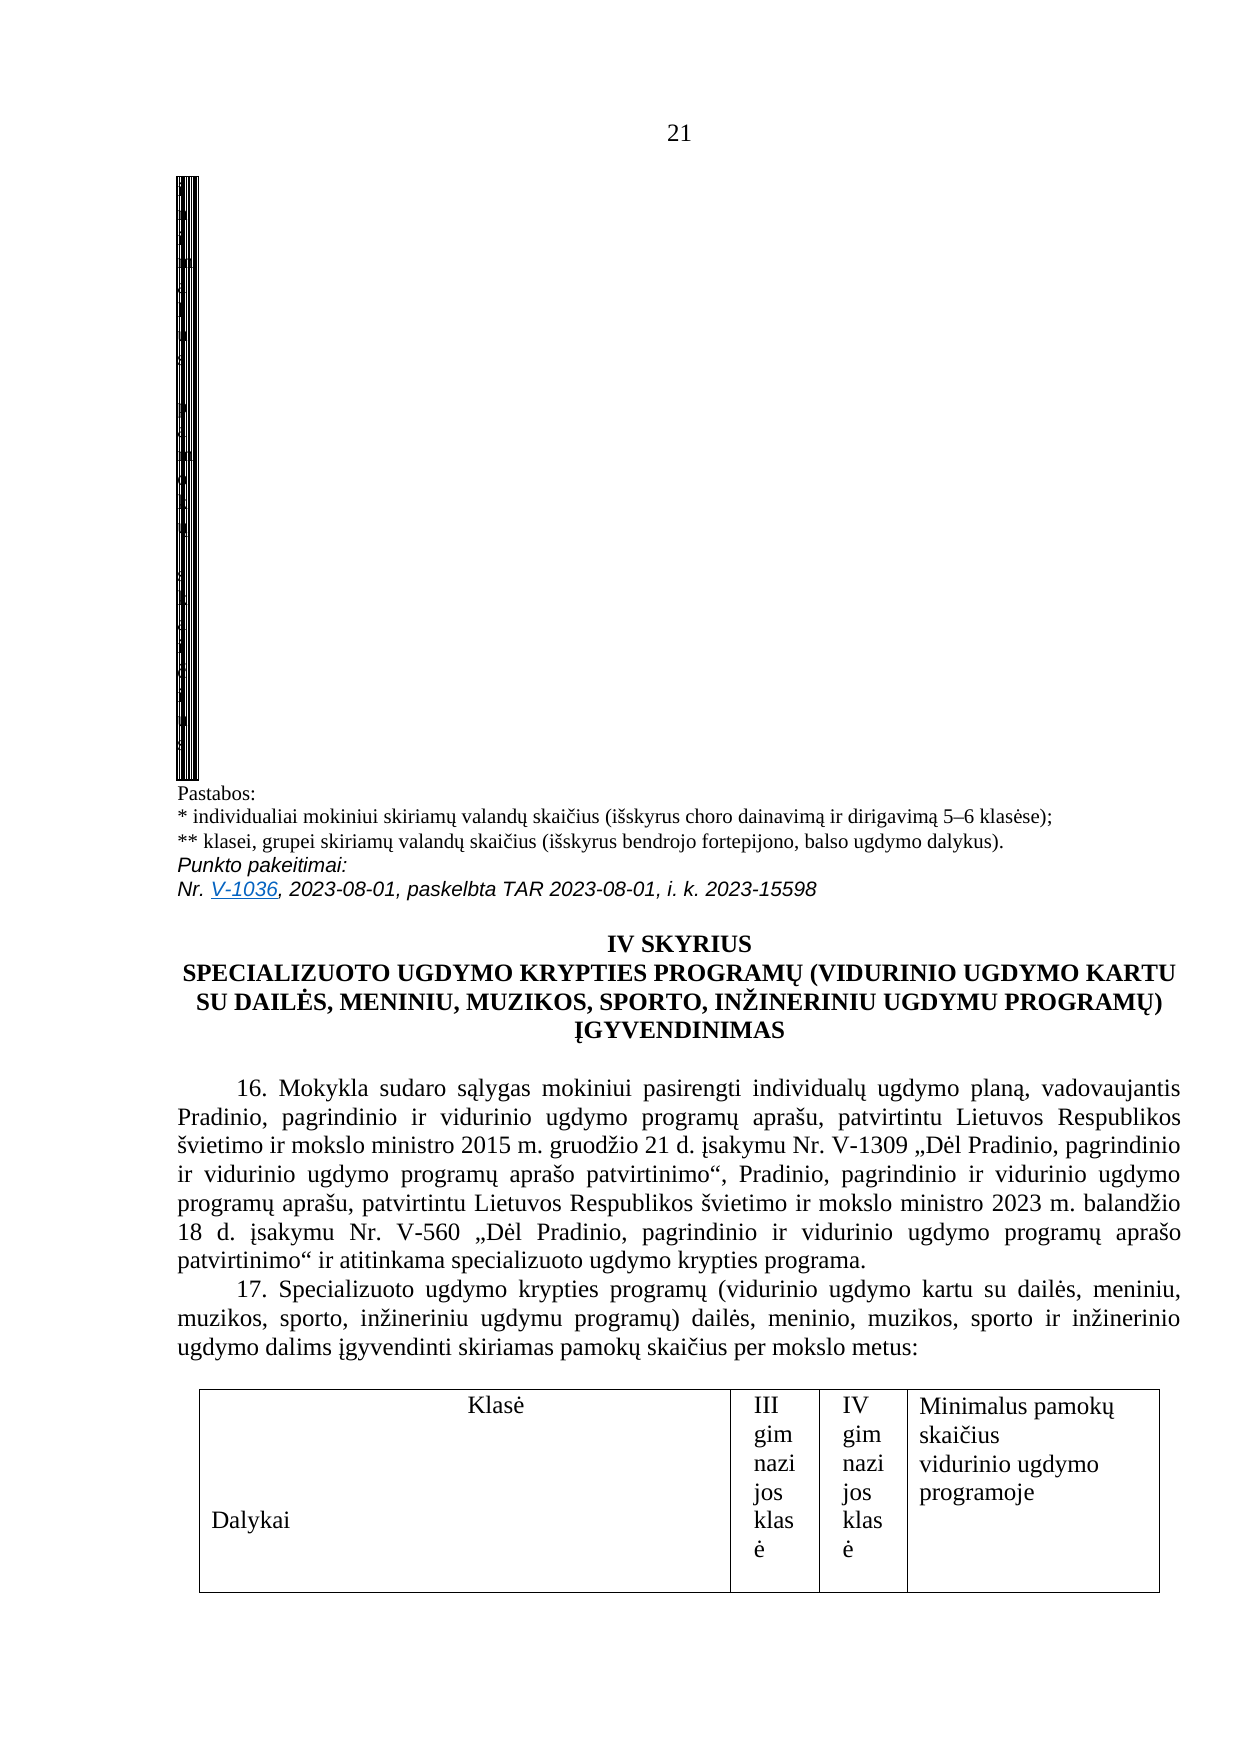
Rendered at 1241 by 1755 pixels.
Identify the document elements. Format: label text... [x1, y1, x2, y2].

table_header III gimnazijos klasė [731, 1390, 819, 1592]
text Pastabos: [177, 780, 1182, 804]
table_header IV gimnazijos klasė [820, 1390, 907, 1592]
text ** klasei, grupei skiriamų valandų skaičius (išskyrus bendrojo fortepijono, balso ugdymo dalykus). [177, 828, 1182, 853]
table_header Klasė Dalykai [200, 1390, 730, 1592]
table_header Minimalus pamokų skaičius vidurinio ugdymo programoje [908, 1390, 1159, 1592]
text Nr. V-1036, 2023-08-01, paskelbta TAR 2023-08-01, i. k. 2023-15598 [177, 877, 1182, 901]
text 17. Specializuoto ugdymo krypties programų (vidurinio ugdymo kartu su dailės, meniniu, muzikos, sporto, inžineriniu ugdymu programų) dailės, meninio, muzikos, sporto ir inžinerinio ugdymo dalims įgyvendinti skiriamas pamokų skaičius per mokslo metus: [177, 1274, 1182, 1361]
text 16. Mokykla sudaro sąlygas mokiniui pasirengti individualų ugdymo planą, vadovaujantis Pradinio, pagrindinio ir vidurinio ugdymo programų aprašu, patvirtintu Lietuvos Respublikos švietimo ir mokslo ministro 2015 m. gruodžio 21 d. įsakymu Nr. V-1309 „Dėl Pradinio, pagrindinio ir vidurinio ugdymo programų aprašo patvirtinimo“, Pradinio, pagrindinio ir vidurinio ugdymo programų aprašu, patvirtintu Lietuvos Respublikos švietimo ir mokslo ministro 2023 m. balandžio 18 d. įsakymu Nr. V-560 „Dėl Pradinio, pagrindinio ir vidurinio ugdymo programų aprašo patvirtinimo“ ir atitinkama specializuoto ugdymo krypties programa. [177, 1073, 1182, 1274]
text Punkto pakeitimai: [177, 853, 1182, 877]
text * individualiai mokiniui skiriamų valandų skaičius (išskyrus choro dainavimą ir dirigavimą 5–6 klasėse); [177, 804, 1182, 828]
text IV SKYRIUS [177, 929, 1182, 958]
text SPECIALIZUOTO UGDYMO KRYPTIES PROGRAMŲ (VIDURINIO UGDYMO KARTU SU DAILĖS, MENINIU, MUZIKOS, SPORTO, INŽINERINIU UGDYMU PROGRAMŲ) ĮGYVENDINIMAS [177, 958, 1182, 1044]
